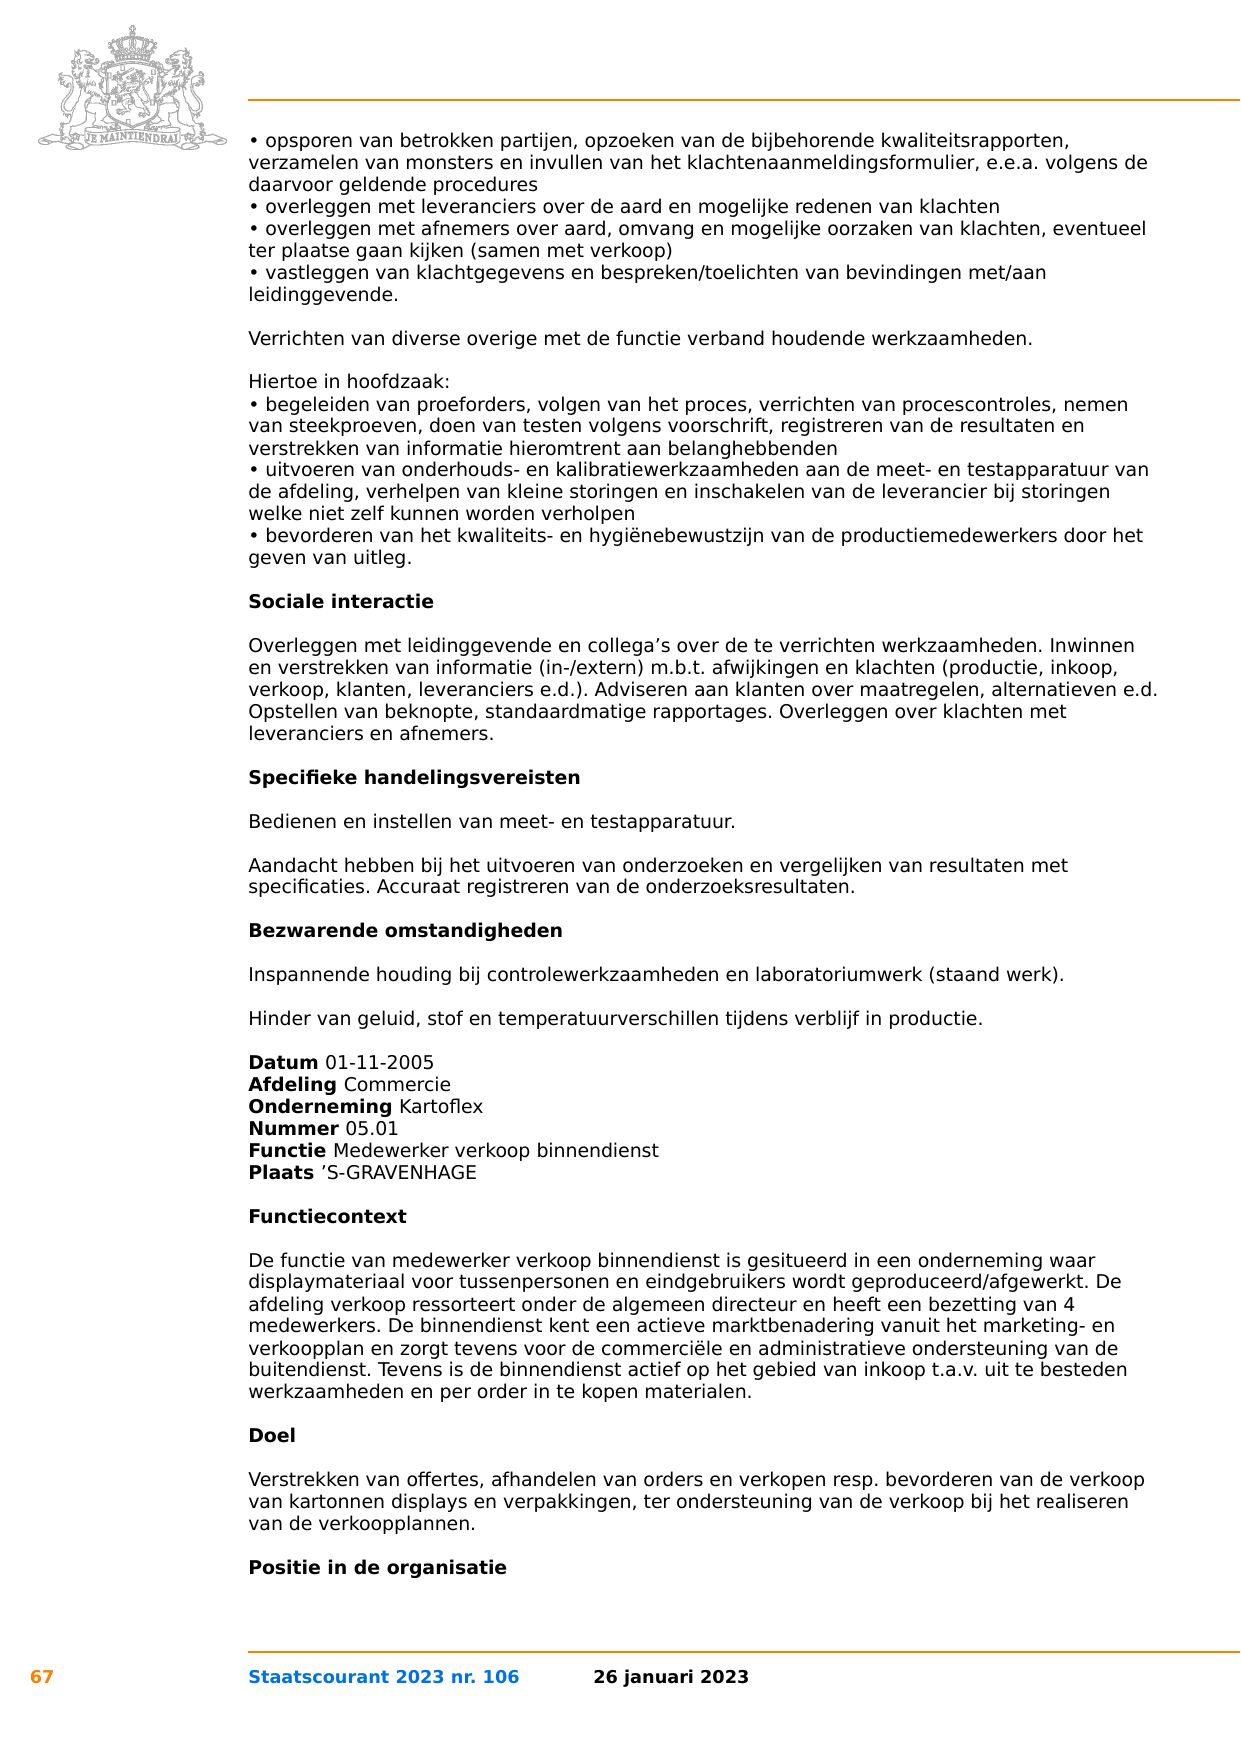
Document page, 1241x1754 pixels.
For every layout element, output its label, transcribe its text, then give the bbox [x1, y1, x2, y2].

text Nummer 05.01 [248, 1118, 1163, 1140]
text • vastleggen van klachtgegevens en bespreken/toelichten van bevindingen met/aan leidinggevende. [248, 262, 1163, 306]
text Afdeling Commercie [248, 1074, 1163, 1096]
text Bedienen en instellen van meet- en testapparatuur. [248, 811, 1163, 833]
text Inspannende houding bij controlewerkzaamheden en laboratoriumwerk (staand werk). [248, 964, 1163, 986]
subtitle Functiecontext [248, 1206, 1163, 1228]
text • uitvoeren van onderhouds- en kalibratiewerkzaamheden aan de meet- en testapparatuur van de afdeling, verhelpen van kleine storingen en inschakelen van de leverancier bij storingen welke niet zelf kunnen worden verholpen [248, 459, 1163, 525]
text • overleggen met afnemers over aard, omvang en mogelijke oorzaken van klachten, eventueel ter plaatse gaan kijken (samen met verkoop) [248, 218, 1163, 262]
subtitle Specifieke handelingsvereisten [248, 767, 1163, 789]
picture [38, 25, 227, 150]
text • bevorderen van het kwaliteits- en hygiënebewustzijn van de productiemedewerkers door het geven van uitleg. [248, 525, 1163, 569]
text Positie in de organisatie [248, 1557, 1163, 1579]
text Verrichten van diverse overige met de functie verband houdende werkzaamheden. [248, 328, 1163, 349]
text • begeleiden van proeforders, volgen van het proces, verrichten van procescontroles, nemen van steekproeven, doen van testen volgens voorschrift, registreren van de resultaten en verstrekken van informatie hieromtrent aan belanghebbenden [248, 393, 1163, 459]
text Hiertoe in hoofdzaak: [248, 371, 1163, 393]
text Overleggen met leidinggevende en collega’s over de te verrichten werkzaamheden. Inwinnen en verstrekken van informatie (in-/extern) m.b.t. afwijkingen en klachten (productie, inkoop, verkoop, klanten, leveranciers e.d.). Adviseren aan klanten over maatregelen, alternatieven e.d. Opstellen van beknopte, standaardmatige rapportages. Overleggen over klachten met leveranciers en afnemers. [248, 635, 1163, 745]
text Functie Medewerker verkoop binnendienst [248, 1140, 1163, 1162]
text De functie van medewerker verkoop binnendienst is gesitueerd in een onderneming waar displaymateriaal voor tussenpersonen en eindgebruikers wordt geproduceerd/afgewerkt. De afdeling verkoop ressorteert onder de algemeen directeur en heeft een bezetting van 4 medewerkers. De binnendienst kent een actieve marktbenadering vanuit het marketing- en verkoopplan en zorgt tevens voor de commerciële en administratieve ondersteuning van de buitendienst. Tevens is de binnendienst actief op het gebied van inkoop t.a.v. uit te besteden werkzaamheden en per order in te kopen materialen. [248, 1249, 1163, 1403]
subtitle Bezwarende omstandigheden [248, 920, 1163, 942]
text Hinder van geluid, stof en temperatuurverschillen tijdens verblijf in productie. [248, 1008, 1163, 1030]
text Aandacht hebben bij het uitvoeren van onderzoeken en vergelijken van resultaten met specificaties. Accuraat registreren van de onderzoeksresultaten. [248, 854, 1163, 898]
text Verstrekken van offertes, afhandelen van orders en verkopen resp. bevorderen van de verkoop van kartonnen displays en verpakkingen, ter ondersteuning van de verkoop bij het realiseren van de verkoopplannen. [248, 1469, 1163, 1535]
text • opsporen van betrokken partijen, opzoeken van de bijbehorende kwaliteitsrapporten, verzamelen van monsters en invullen van het klachtenaanmeldingsformulier, e.e.a. volgens de daarvoor geldende procedures [248, 130, 1163, 196]
text Plaats ’S-GRAVENHAGE [248, 1162, 1163, 1184]
text • overleggen met leveranciers over de aard en mogelijke redenen van klachten [248, 196, 1163, 218]
text Onderneming Kartoflex [248, 1096, 1163, 1118]
subtitle Sociale interactie [248, 591, 1163, 613]
text Datum 01-11-2005 [248, 1052, 1163, 1074]
subtitle Doel [248, 1425, 1163, 1447]
